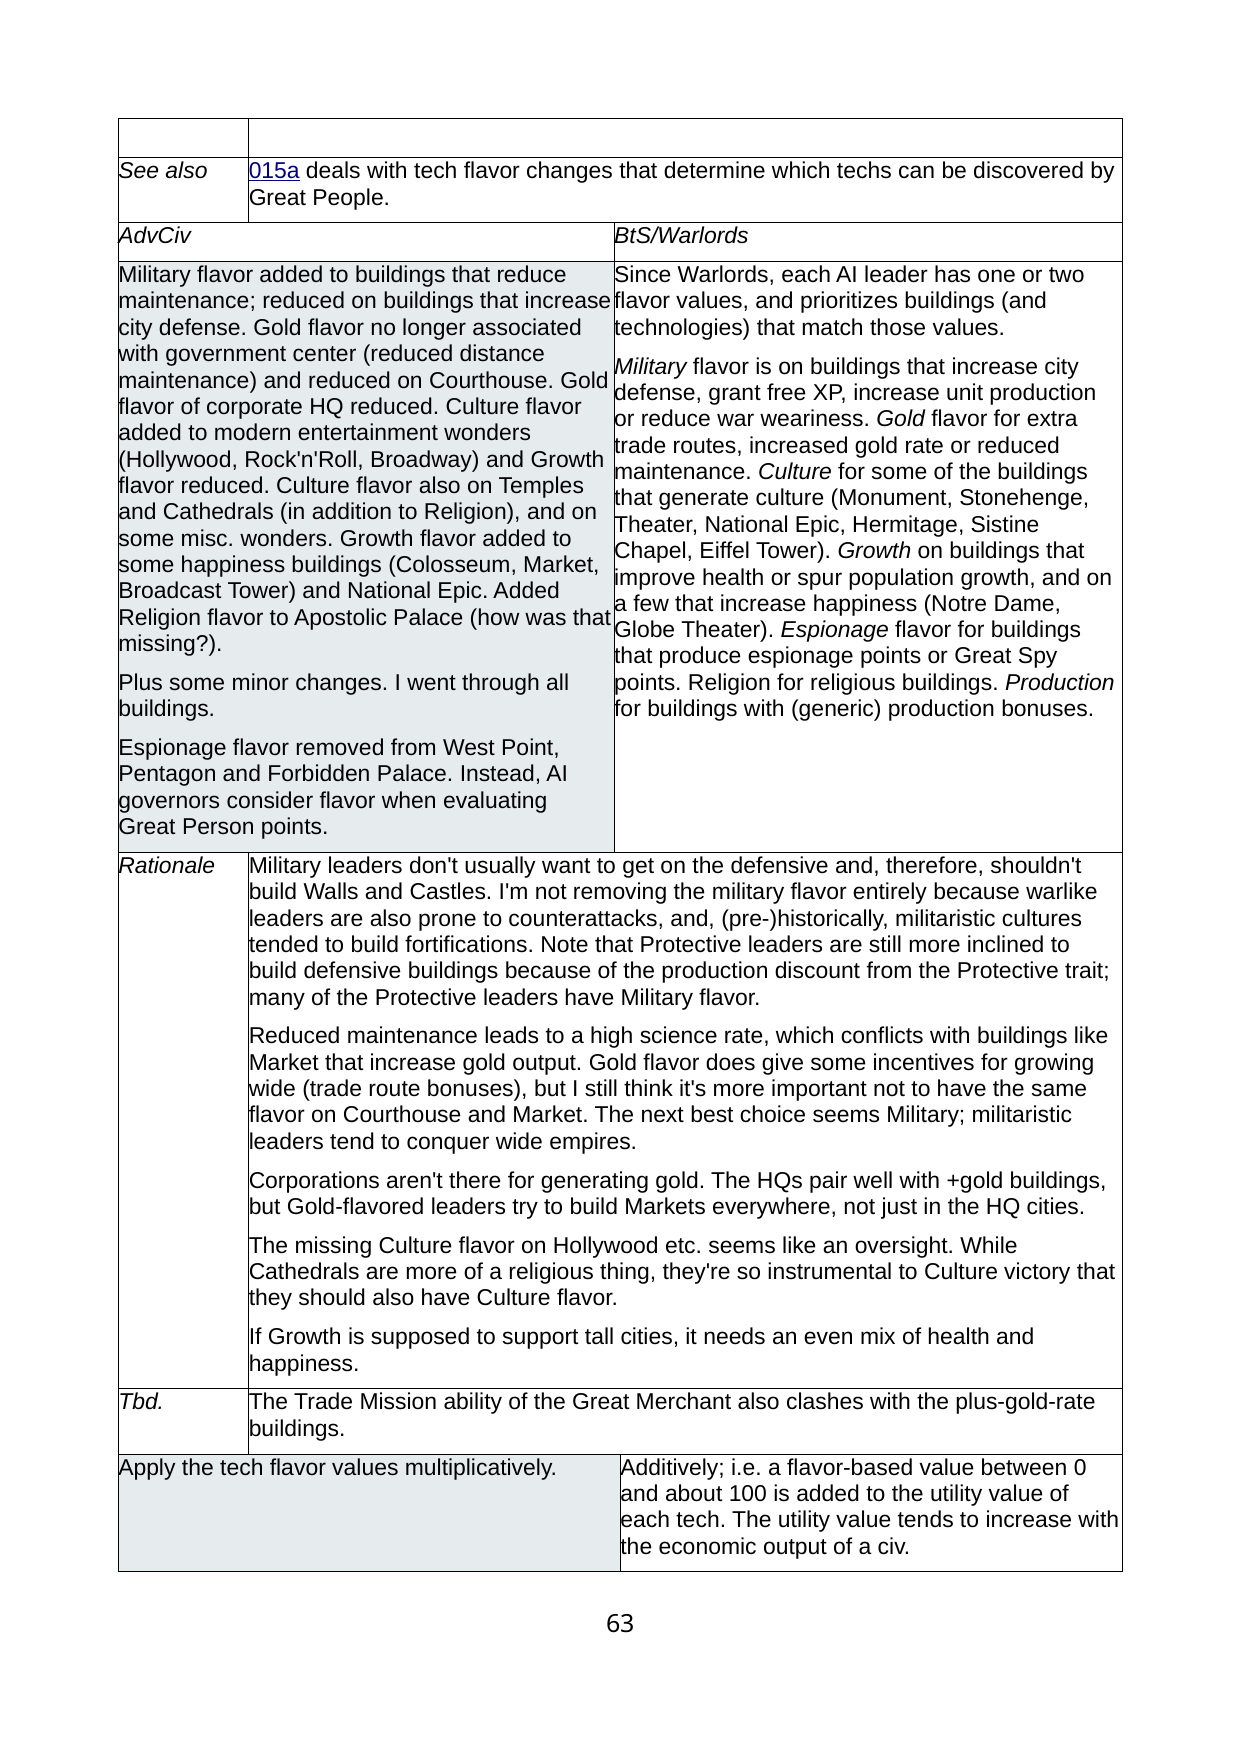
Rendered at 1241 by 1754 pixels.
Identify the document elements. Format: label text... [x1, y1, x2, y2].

table_cell Since Warlords, each AI leader has one or two flavor values, and prioritizes buildings (and technologies) that match those values. Military flavor is on buildings that increase city defense, grant free XP, increase unit production or reduce war weariness. Gold flavor for extra trade routes, increased gold rate or reduced maintenance. Culture for some of the buildings that generate culture (Monument, Stonehenge, Theater, National Epic, Hermitage, Sistine Chapel, Eiffel Tower). Growth on buildings that improve health or spur population growth, and on a few that increase happiness (Notre Dame, Globe Theater). Espionage flavor for buildings that produce espionage points or Great Spy points. Religion for religious buildings. Production for buildings with (generic) production bonuses. [615, 262, 1122, 852]
table_cell Military leaders don't usually want to get on the defensive and, therefore, shouldn't build Walls and Castles. I'm not removing the military flavor entirely because warlike leaders are also prone to counterattacks, and, (pre-)historically, militaristic cultures tended to build fortifications. Note that Protective leaders are still more inclined to build defensive buildings because of the production discount from the Protective trait; many of the Protective leaders have Military flavor. Reduced maintenance leads to a high science rate, which conflicts with buildings like Market that increase gold output. Gold flavor does give some incentives for growing wide (trade route bonuses), but I still think it's more important not to have the same flavor on Courthouse and Market. The next best choice seems Military; militaristic leaders tend to conquer wide empires. Corporations aren't there for generating gold. The HQs pair well with +gold buildings, but Gold-flavored leaders try to build Markets everywhere, not just in the HQ cities. The missing Culture flavor on Hollywood etc. seems like an oversight. While Cathedrals are more of a religious thing, they're so instrumental to Culture victory that they should also have Culture flavor. If Growth is supposed to support tall cities, it needs an even mix of health and happiness. [249, 853, 1122, 1388]
table_cell AdvCiv [119, 223, 614, 261]
table_cell Apply the tech flavor values multiplicatively. [119, 1455, 620, 1571]
table_cell See also [119, 158, 248, 222]
table_cell Tbd. [119, 1389, 248, 1453]
table_header [119, 119, 248, 157]
table_header [249, 119, 1122, 157]
table_cell Additively; i.e. a flavor-based value between 0 and about 100 is added to the utility value of each tech. The utility value tends to increase with the economic output of a civ. [621, 1455, 1122, 1571]
table_cell 015a deals with tech flavor changes that determine which techs can be discovered by Great People. [249, 158, 1122, 222]
table_cell Military flavor added to buildings that reduce maintenance; reduced on buildings that increase city defense. Gold flavor no longer associated with government center (reduced distance maintenance) and reduced on Courthouse. Gold flavor of corporate HQ reduced. Culture flavor added to modern entertainment wonders (Hollywood, Rock'n'Roll, Broadway) and Growth flavor reduced. Culture flavor also on Temples and Cathedrals (in addition to Religion), and on some misc. wonders. Growth flavor added to some happiness buildings (Colosseum, Market, Broadcast Tower) and National Epic. Added Religion flavor to Apostolic Palace (how was that missing?). Plus some minor changes. I went through all buildings. Espionage flavor removed from West Point, Pentagon and Forbidden Palace. Instead, AI governors consider flavor when evaluating Great Person points. [119, 262, 614, 852]
table_cell BtS/Warlords [615, 223, 1122, 261]
table_cell The Trade Mission ability of the Great Merchant also clashes with the plus-gold-rate buildings. [249, 1389, 1122, 1453]
table_cell Rationale [119, 853, 248, 1388]
